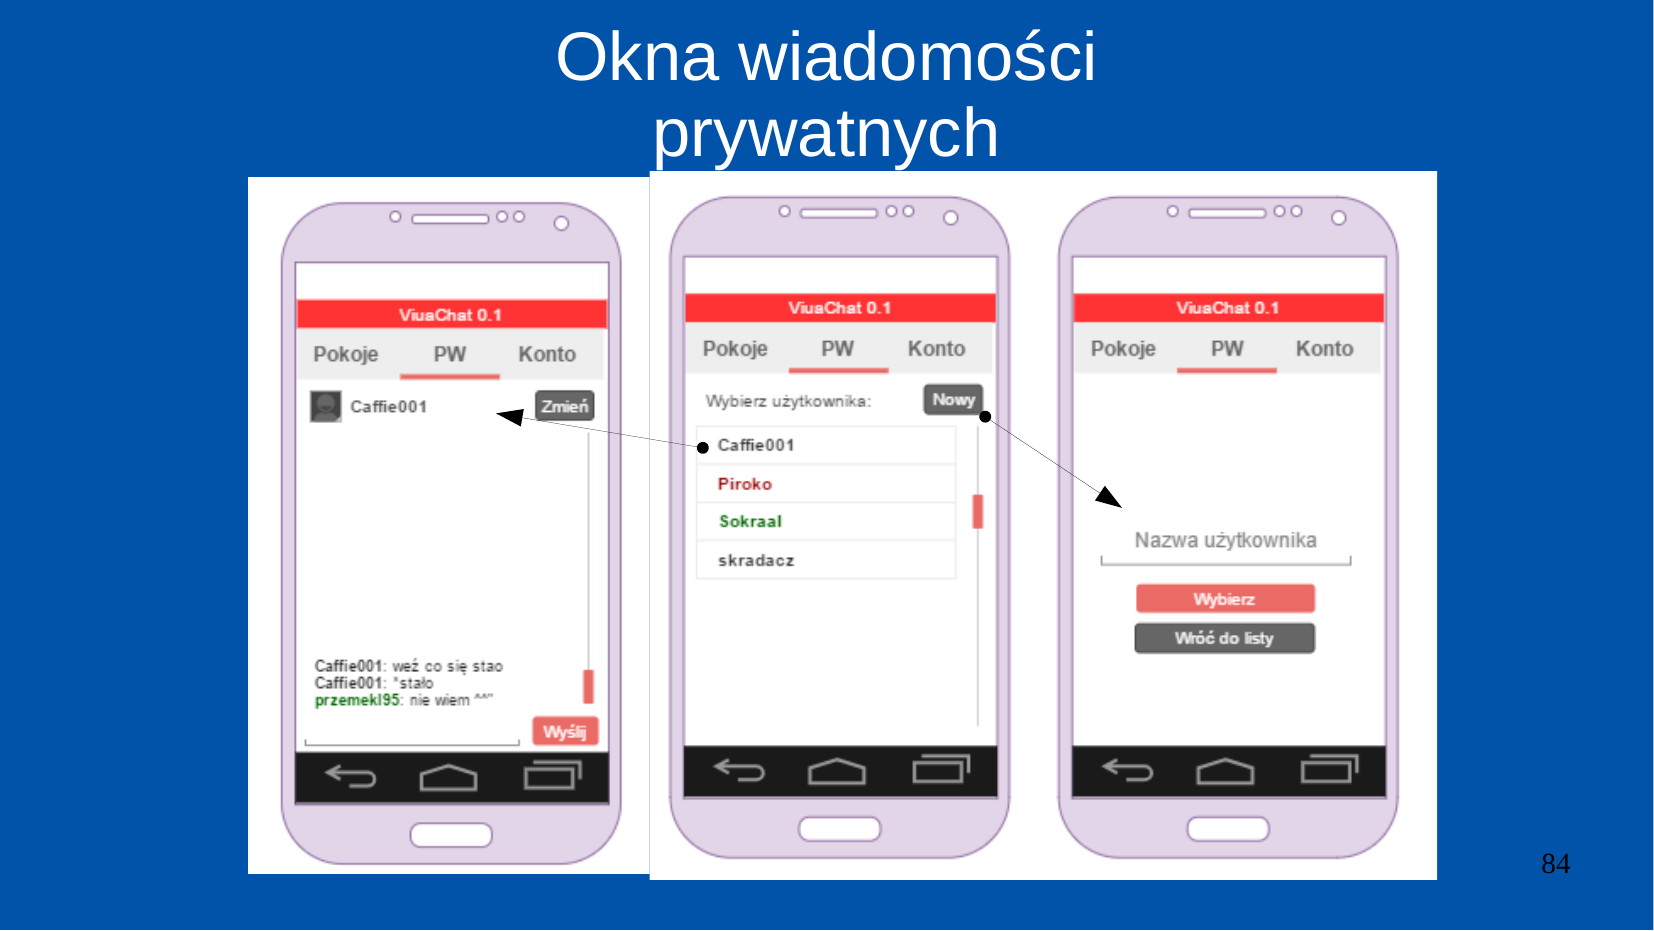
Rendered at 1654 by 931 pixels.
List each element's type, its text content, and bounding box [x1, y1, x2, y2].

picture [248, 171, 1438, 880]
title Okna wiadomości prywatnych [389, 17, 1264, 172]
